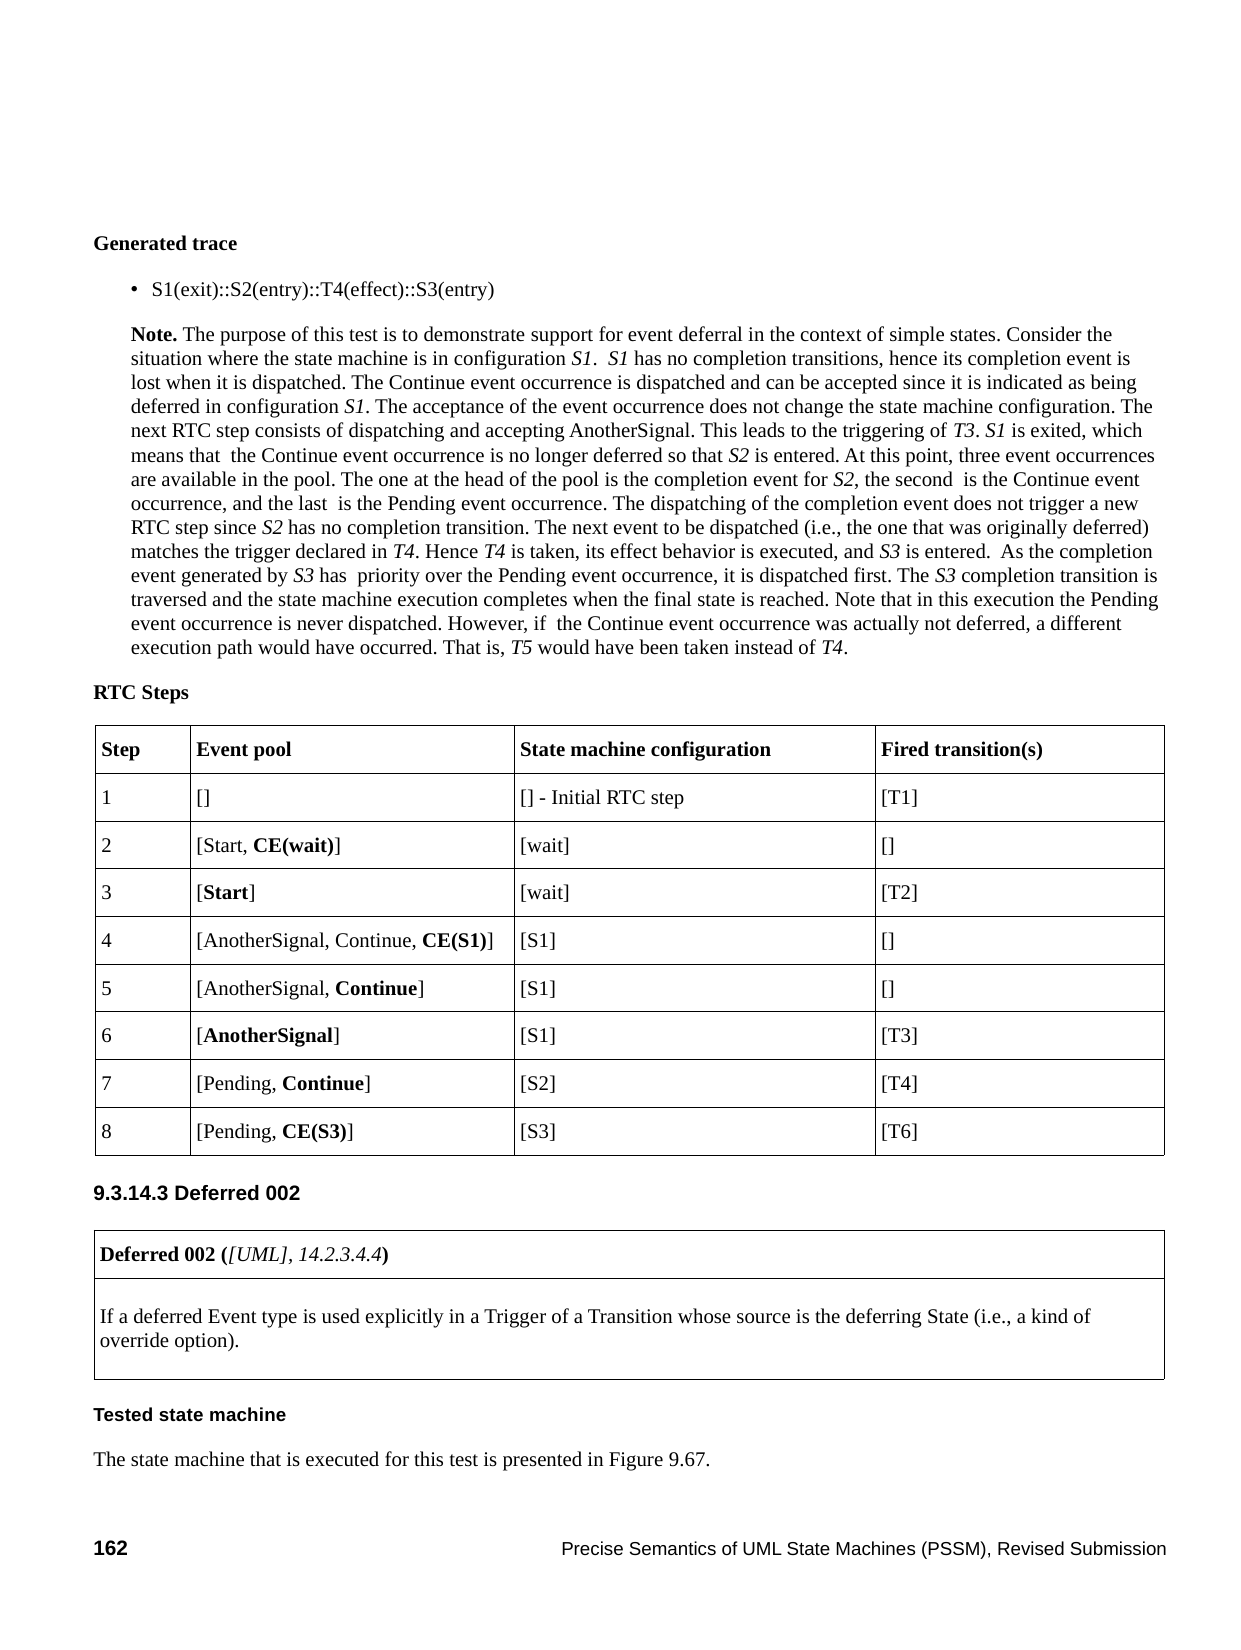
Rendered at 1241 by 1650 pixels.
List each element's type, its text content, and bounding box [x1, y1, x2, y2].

text RTC Steps [93, 680, 1164, 704]
table_cell 4 [96, 917, 190, 964]
table_cell [wait] [515, 822, 875, 868]
table_cell [Pending, CE(S3)] [191, 1108, 514, 1154]
table_cell [Start] [191, 869, 514, 916]
table_cell 8 [96, 1108, 190, 1154]
table_cell 6 [96, 1012, 190, 1059]
table_cell [S1] [515, 1012, 875, 1059]
table_cell 3 [96, 869, 190, 916]
table_header Deferred 002 ([UML], 14.2.3.4.4) [95, 1231, 1164, 1277]
table_cell [S3] [515, 1108, 875, 1154]
table_cell [T1] [876, 774, 1164, 821]
table_cell [T2] [876, 869, 1164, 916]
table_cell [] - Initial RTC step [515, 774, 875, 821]
table_header Fired transition(s) [876, 726, 1164, 773]
table_cell [AnotherSignal, Continue, CE(S1)] [191, 917, 514, 964]
table_cell [Pending, Continue] [191, 1060, 514, 1107]
subtitle Tested state machine [93, 1404, 1164, 1426]
table_cell If a deferred Event type is used explicitly in a Trigger of a Transition whose source is the deferring State (i.e., a kind of override option). [95, 1279, 1164, 1379]
table_cell [S2] [515, 1060, 875, 1107]
table_cell [S1] [515, 917, 875, 964]
text The state machine that is executed for this test is presented in Figure 9.67. [93, 1447, 1164, 1471]
table_cell [T6] [876, 1108, 1164, 1154]
table_cell [] [876, 822, 1164, 868]
text Generated trace [93, 231, 1164, 255]
subtitle Deferred 002 [93, 1180, 1164, 1205]
table_cell 7 [96, 1060, 190, 1107]
table_cell [T4] [876, 1060, 1164, 1107]
table_header Event pool [191, 726, 514, 773]
table_cell [] [876, 965, 1164, 1011]
text Note. The purpose of this test is to demonstrate support for event deferral in the context of simple states. Consider the situation where the state machine is in configuration S1. S1 has no completion transitions, hence its completion event is lost when it is dispatched. The Continue event occurrence is dispatched and can be accepted since it is indicated as being deferred in configuration S1. The acceptance of the event occurrence does not change the state machine configuration. The next RTC step consists of dispatching and accepting AnotherSignal. This leads to the triggering of T3. S1 is exited, which means that the Continue event occurrence is no longer deferred so that S2 is entered. At this point, three event occurrences are available in the pool. The one at the head of the pool is the completion event for S2, the second is the Continue event occurrence, and the last is the Pending event occurrence. The dispatching of the completion event does not trigger a new RTC step since S2 has no completion transition. The next event to be dispatched (i.e., the one that was originally deferred) matches the trigger declared in T4. Hence T4 is taken, its effect behavior is executed, and S3 is entered. As the completion event generated by S3 has priority over the Pending event occurrence, it is dispatched first. The S3 completion transition is traversed and the state machine execution completes when the final state is reached. Note that in this execution the Pending event occurrence is never dispatched. However, if the Continue event occurrence was actually not deferred, a different execution path would have occurred. That is, T5 would have been taken instead of T4. [131, 322, 1164, 659]
table_cell [] [876, 917, 1164, 964]
table_header State machine configuration [515, 726, 875, 773]
table_cell [] [191, 774, 514, 821]
table_cell [Start, CE(wait)] [191, 822, 514, 868]
table_cell 1 [96, 774, 190, 821]
table_header Step [96, 726, 190, 773]
table_cell [AnotherSignal] [191, 1012, 514, 1059]
table_cell [T3] [876, 1012, 1164, 1059]
table_cell [AnotherSignal, Continue] [191, 965, 514, 1011]
table_cell [wait] [515, 869, 875, 916]
table_cell 5 [96, 965, 190, 1011]
list S1(exit)::S2(entry)::T4(effect)::S3(entry) [131, 276, 1164, 301]
table_cell [S1] [515, 965, 875, 1011]
table_cell 2 [96, 822, 190, 868]
